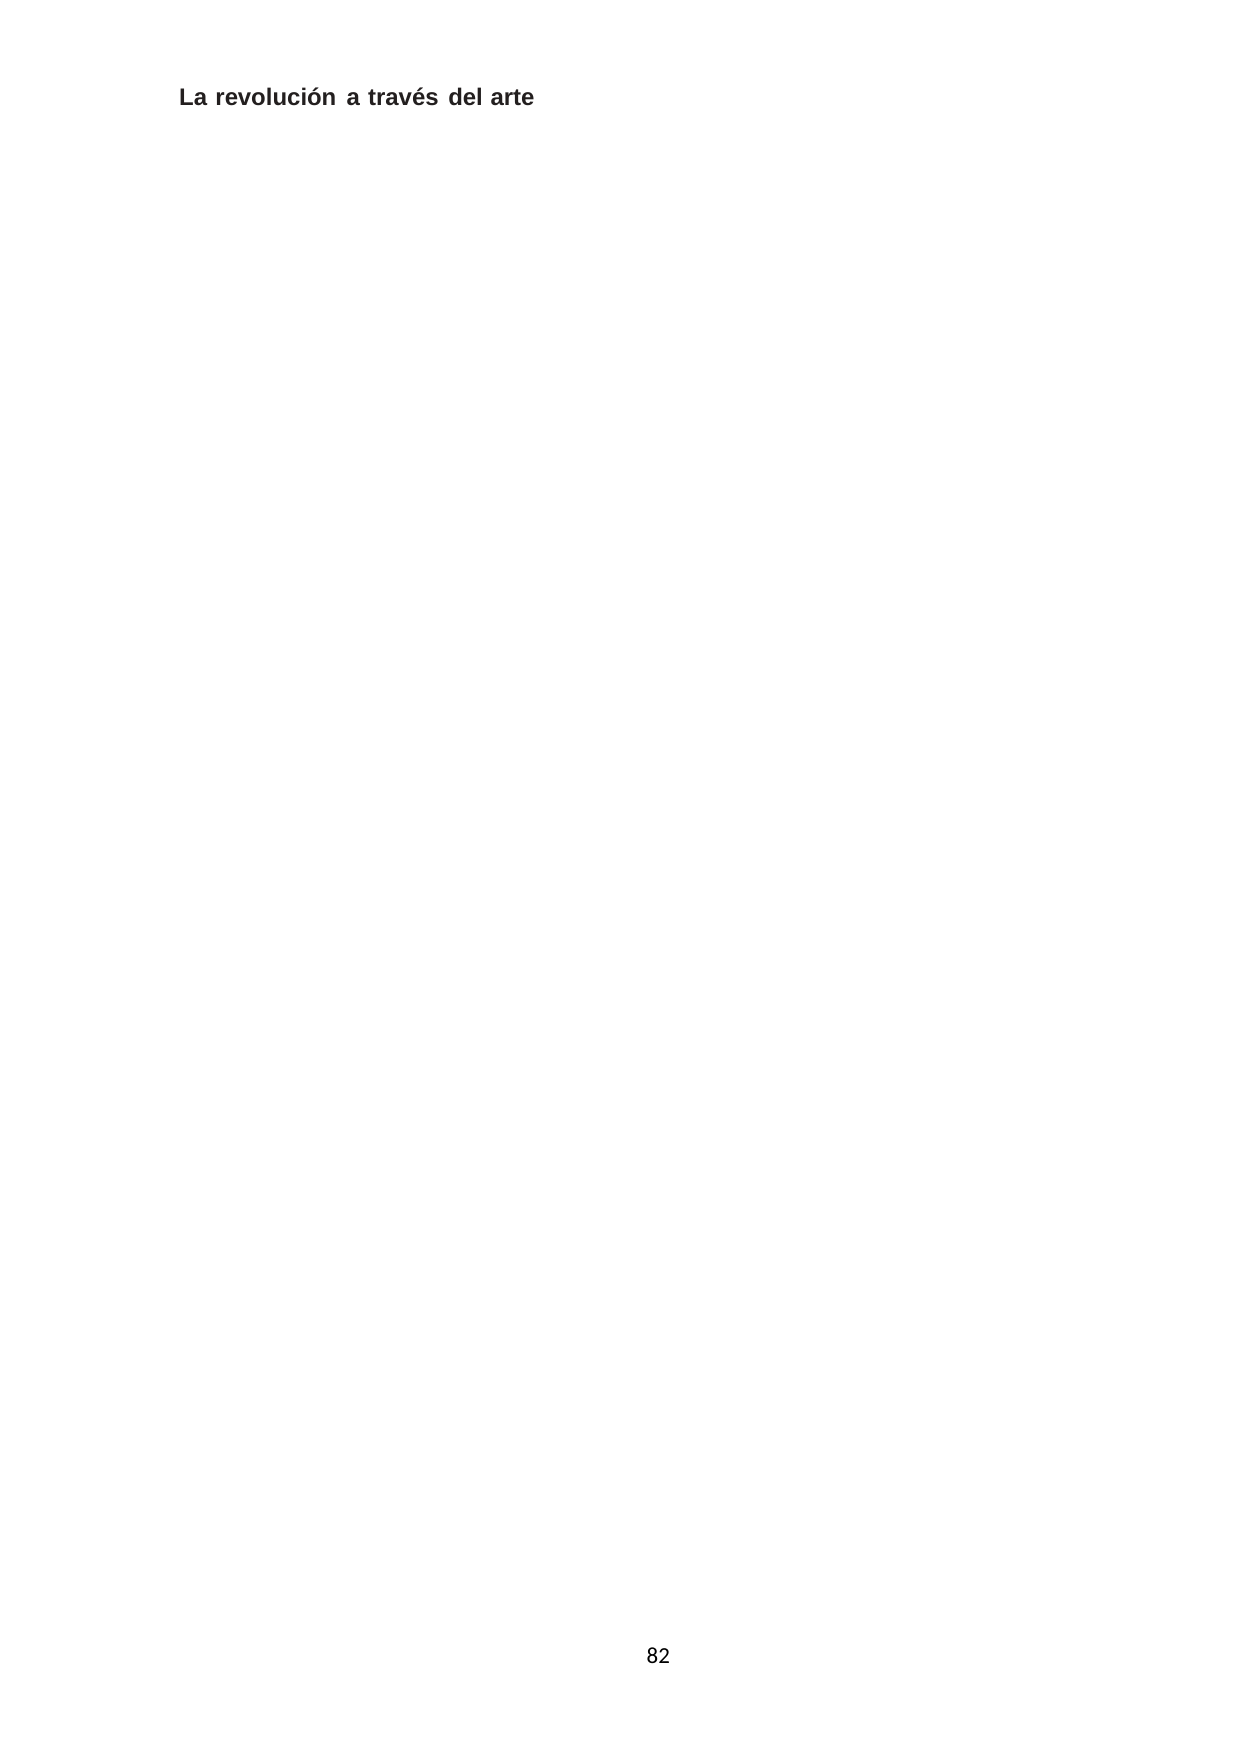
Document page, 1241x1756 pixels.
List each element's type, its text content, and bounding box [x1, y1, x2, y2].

text La revolución a través del arte [179, 83, 1149, 111]
